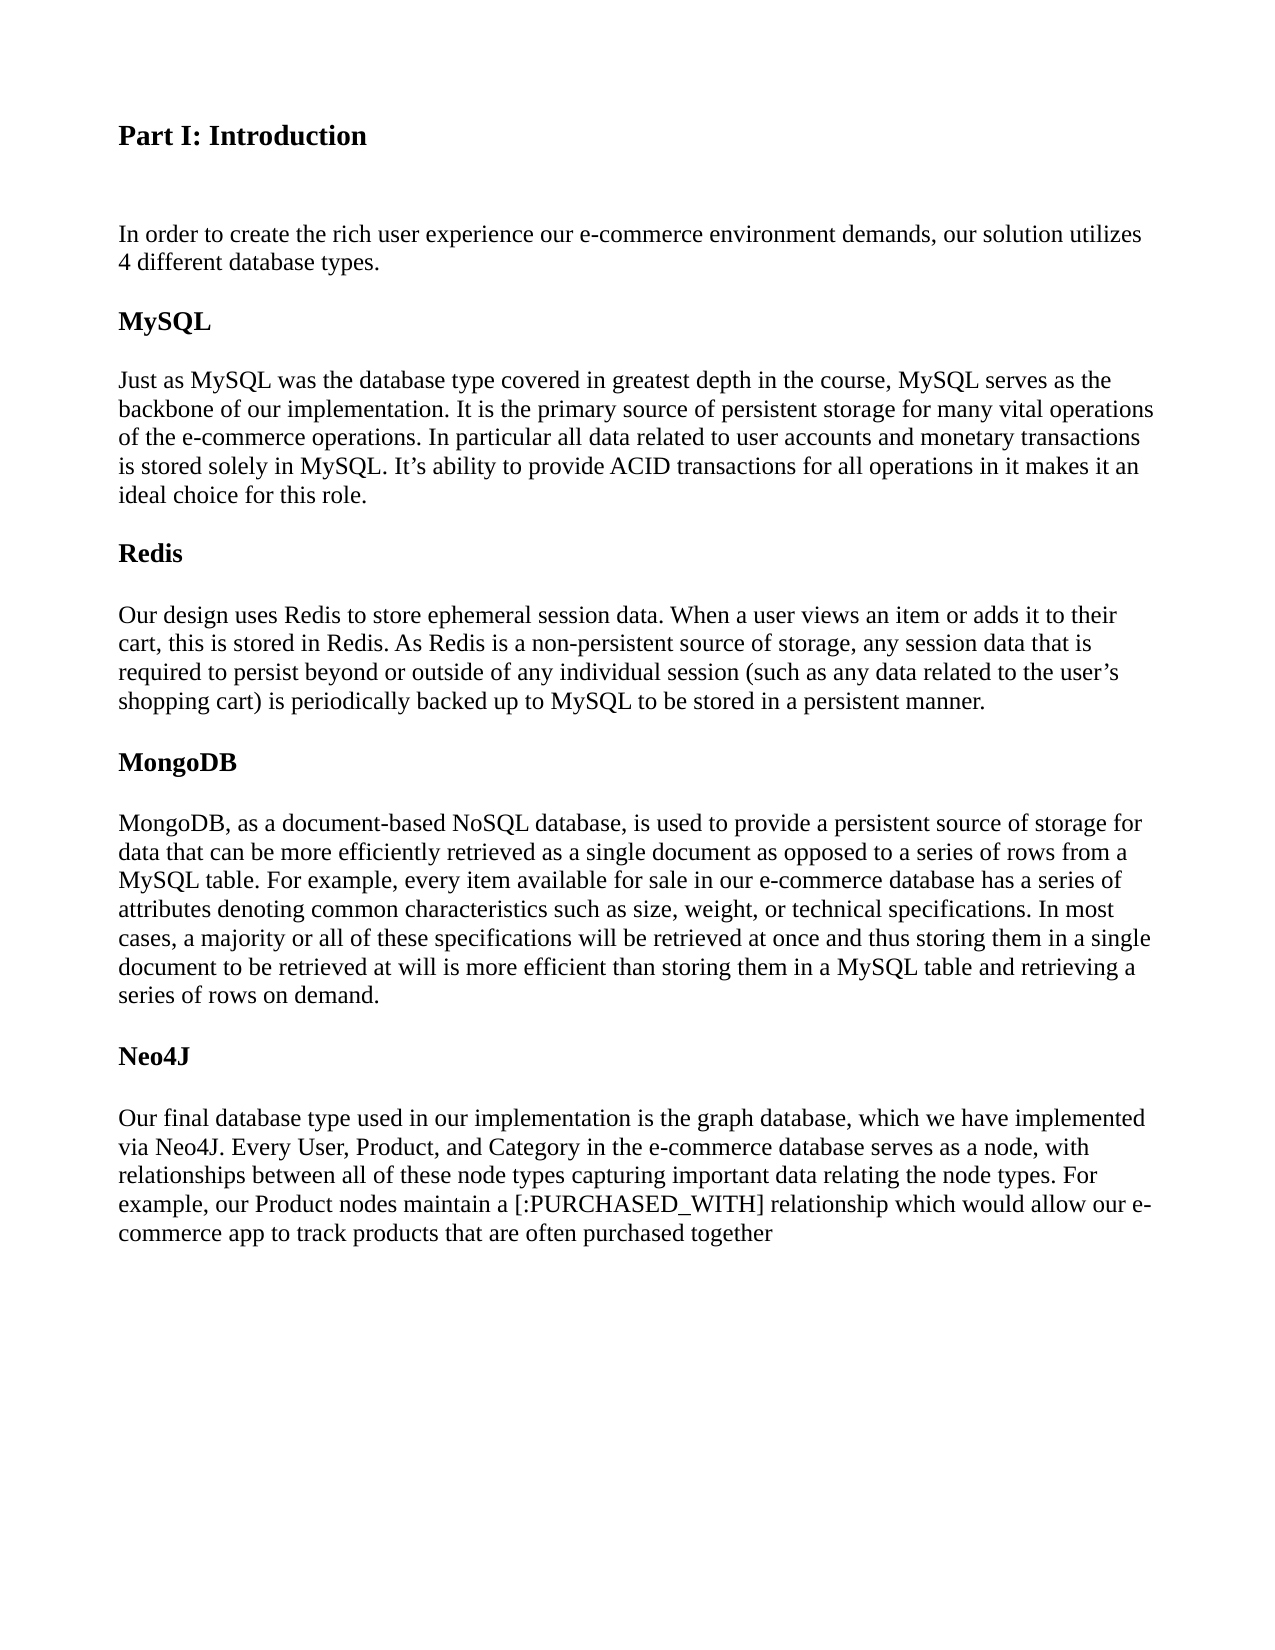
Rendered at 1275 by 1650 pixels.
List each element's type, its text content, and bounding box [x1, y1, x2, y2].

text Part I: Introduction [118, 118, 1157, 152]
text MongoDB [118, 746, 1157, 777]
text Redis [118, 537, 1157, 568]
text Just as MySQL was the database type covered in greatest depth in the course, MySQL serves as the backbone of our implementation. It is the primary source of persistent storage for many vital operations of the e-commerce operations. In particular all data related to user accounts and monetary transactions is stored solely in MySQL. It’s ability to provide ACID transactions for all operations in it makes it an ideal choice for this role. [118, 365, 1157, 509]
text MySQL [118, 305, 1157, 336]
text Our final database type used in our implementation is the graph database, which we have implemented via Neo4J. Every User, Product, and Category in the e-commerce database serves as a node, with relationships between all of these node types capturing important data relating the node types. For example, our Product nodes maintain a [:PURCHASED_WITH] relationship which would allow our e-commerce app to track products that are often purchased together [118, 1103, 1157, 1247]
text Our design uses Redis to store ephemeral session data. When a user views an item or adds it to their cart, this is stored in Redis. As Redis is a non-persistent source of storage, any session data that is required to persist beyond or outside of any individual session (such as any data related to the user’s shopping cart) is periodically backed up to MySQL to be stored in a persistent manner. [118, 600, 1157, 715]
text In order to create the rich user experience our e-commerce environment demands, our solution utilizes 4 different database types. [118, 219, 1157, 276]
text Neo4J [118, 1041, 1157, 1072]
text MongoDB, as a document-based NoSQL database, is used to provide a persistent source of storage for data that can be more efficiently retrieved as a single document as opposed to a series of rows from a MySQL table. For example, every item available for sale in our e-commerce database has a series of attributes denoting common characteristics such as size, weight, or technical specifications. In most cases, a majority or all of these specifications will be retrieved at once and thus storing them in a single document to be retrieved at will is more efficient than storing them in a MySQL table and retrieving a series of rows on demand. [118, 808, 1157, 1009]
